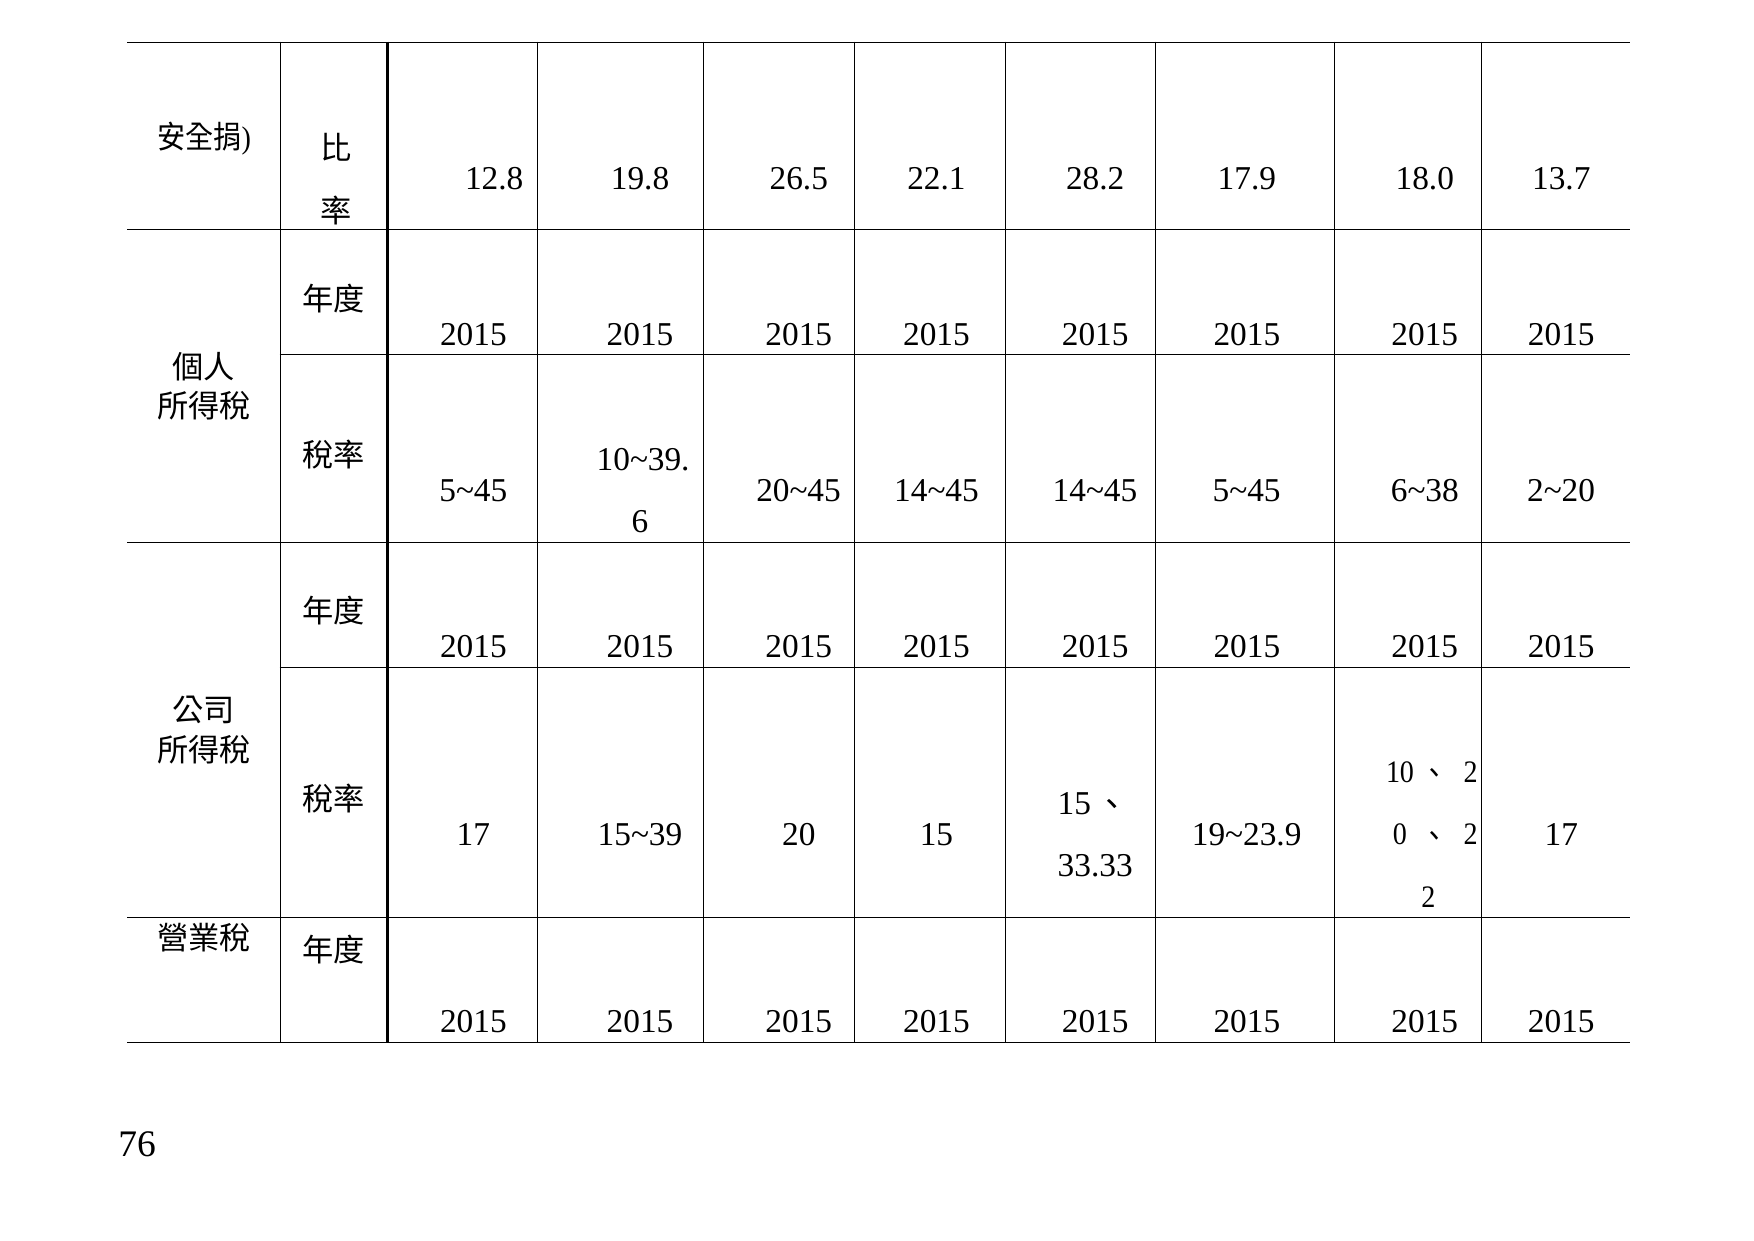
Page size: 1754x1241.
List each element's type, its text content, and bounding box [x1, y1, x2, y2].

table_cell 2015 [1335, 918, 1481, 1042]
table_cell 2015 [1156, 230, 1334, 354]
table_cell 2015 [704, 918, 854, 1042]
table_cell 2015 [1335, 543, 1481, 667]
table_cell 2015 [1156, 918, 1334, 1042]
table_cell 年度 [281, 543, 386, 667]
table_cell 6~38 [1335, 355, 1481, 542]
table_cell 2015 [538, 918, 703, 1042]
table_cell 2015 [389, 230, 537, 354]
table_cell 15~39 [538, 668, 703, 917]
table_cell 2015 [1335, 230, 1481, 354]
table_cell 17 [1482, 668, 1629, 917]
table_cell 2015 [1006, 230, 1155, 354]
table_cell 5~45 [389, 355, 537, 542]
table_cell 17 [389, 668, 537, 917]
table_cell 安全捐) [127, 43, 280, 229]
table_cell 2015 [389, 918, 537, 1042]
table_cell 19.8 [538, 43, 703, 229]
table_cell 2015 [1482, 543, 1629, 667]
table_cell 比率 [281, 43, 386, 229]
table_cell 10、20、22 [1335, 668, 1481, 917]
table_cell 18.0 [1335, 43, 1481, 229]
table_cell 20~45 [704, 355, 854, 542]
table_cell 年度 [281, 918, 386, 1042]
table_cell 2~20 [1482, 355, 1629, 542]
table_cell 2015 [1006, 543, 1155, 667]
table_cell 2015 [538, 230, 703, 354]
table_cell 2015 [855, 543, 1005, 667]
table_cell 2015 [855, 230, 1005, 354]
table_cell 2015 [1482, 918, 1629, 1042]
table_cell 28.2 [1006, 43, 1155, 229]
table_cell 19~23.9 [1156, 668, 1334, 917]
table_cell 13.7 [1482, 43, 1629, 229]
table_cell 15、33.33 [1006, 668, 1155, 917]
table_cell 2015 [855, 918, 1005, 1042]
table_cell 2015 [538, 543, 703, 667]
table_cell 15 [855, 668, 1005, 917]
table_cell 22.1 [855, 43, 1005, 229]
table_cell 稅率 [281, 355, 386, 542]
table_cell 營業稅 [127, 918, 280, 1042]
table_cell 20 [704, 668, 854, 917]
table_cell 12.8 [389, 43, 537, 229]
table_cell 公司 所得稅 [127, 543, 280, 917]
table_cell 2015 [389, 543, 537, 667]
table_cell 10~39.6 [538, 355, 703, 542]
table_cell 2015 [1156, 543, 1334, 667]
table_cell 17.9 [1156, 43, 1334, 229]
table_cell 14~45 [1006, 355, 1155, 542]
table_cell 5~45 [1156, 355, 1334, 542]
table_cell 14~45 [855, 355, 1005, 542]
table_cell 個人 所得稅 [127, 230, 280, 542]
table_cell 2015 [704, 230, 854, 354]
table_cell 26.5 [704, 43, 854, 229]
table_cell 2015 [1482, 230, 1629, 354]
table_cell 2015 [704, 543, 854, 667]
table_cell 年度 [281, 230, 386, 354]
table_cell 稅率 [281, 668, 386, 917]
table_cell 2015 [1006, 918, 1155, 1042]
